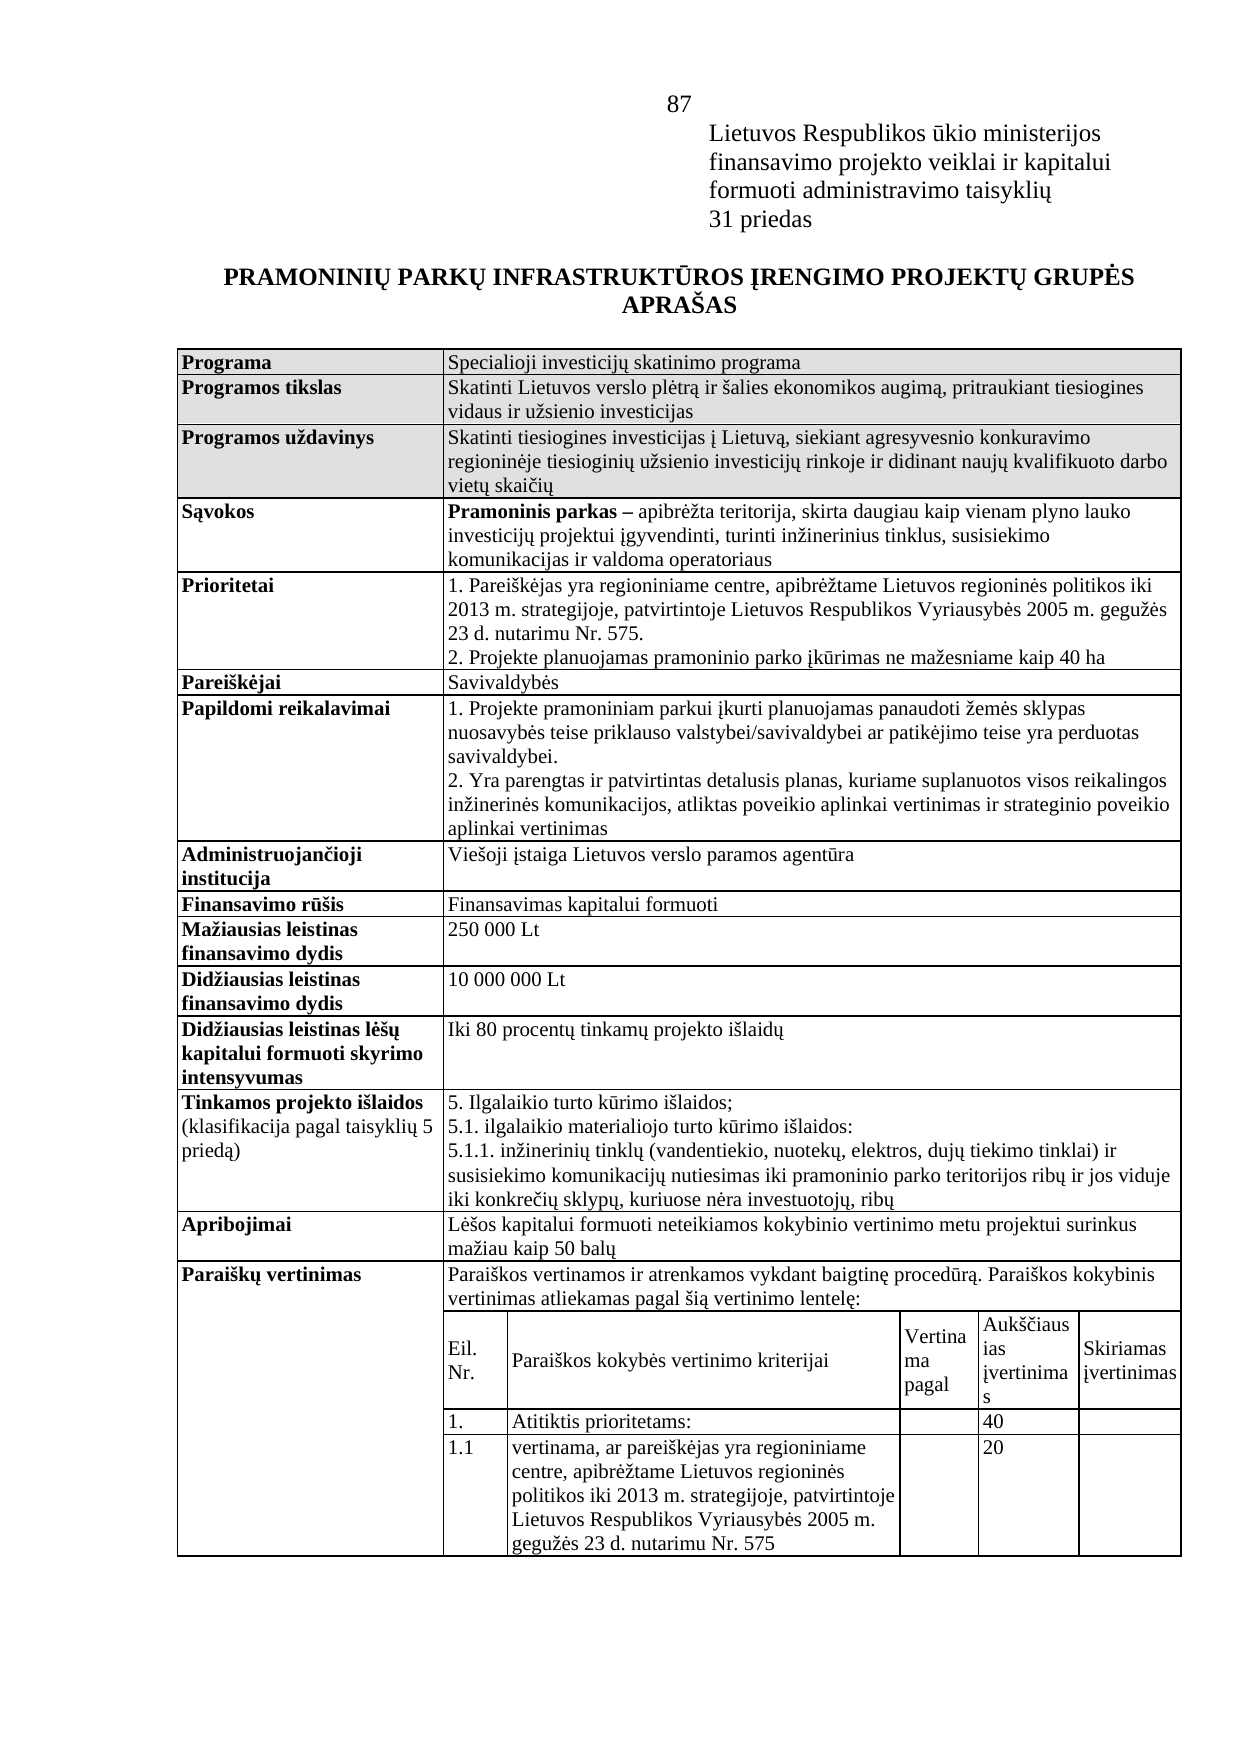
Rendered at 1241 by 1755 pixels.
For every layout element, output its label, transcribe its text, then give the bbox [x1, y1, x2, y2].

table_cell 20 [979, 1435, 1078, 1555]
table_cell Skatinti Lietuvos verslo plėtrą ir šalies ekonomikos augimą, pritraukiant tiesiogines vidaus ir užsienio investicijas [444, 375, 1180, 423]
text PRAMONINIŲ PARKŲ INFRASTRUKTŪROS ĮRENGIMO PROJEKTŲ GRUPĖS APRAŠAS [177, 262, 1181, 319]
table_cell Programos tikslas [178, 375, 443, 423]
text formuoti administravimo taisyklių [177, 176, 1181, 204]
table_cell Programos uždavinys [178, 425, 443, 497]
table_cell Paraiškų vertinimas [178, 1262, 443, 1555]
table_cell 40 [979, 1410, 983, 1433]
table_cell Papildomi reikalavimai [178, 696, 443, 840]
text 31 priedas [177, 204, 1181, 233]
table_cell Apribojimai [178, 1212, 443, 1260]
table_cell [1080, 1435, 1180, 1555]
table_cell 250 000 Lt [444, 917, 1180, 965]
table_cell Iki 80 procentų tinkamų projekto išlaidų [444, 1017, 1180, 1089]
table_cell Tinkamos projekto išlaidos (klasifikacija pagal taisyklių 5 priedą) [178, 1090, 443, 1211]
table_cell 10 000 000 Lt [444, 967, 1180, 1015]
table_header Specialioji investicijų skatinimo programa [444, 350, 1180, 374]
table_cell [974, 1410, 978, 1433]
table_cell Vertinama pagal [901, 1312, 978, 1408]
table_cell 1.1 [444, 1435, 507, 1555]
table_cell [901, 1435, 978, 1555]
table_cell Sąvokos [178, 499, 443, 571]
table_cell Prioritetai [178, 573, 443, 669]
table_cell Eil. Nr. [444, 1312, 507, 1408]
table_cell Viešoji įstaiga Lietuvos verslo paramos agentūra [444, 842, 1180, 890]
table_cell Paraiškos kokybės vertinimo kriterijai [508, 1312, 899, 1408]
text finansavimo projekto veiklai ir kapitalui [177, 147, 1181, 176]
table_cell 1. [503, 1410, 507, 1433]
text Lietuvos Respublikos ūkio ministerijos [709, 118, 1181, 147]
table_cell Skatinti tiesiogines investicijas į Lietuvą, siekiant agresyvesnio konkuravimo regioninėje tiesioginių užsienio investicijų rinkoje ir didinant naujų kvalifikuoto darbo vietų skaičių [444, 425, 1180, 497]
table_cell 1. [444, 1410, 448, 1433]
table_cell Skiriamas įvertinimas [1080, 1312, 1180, 1408]
table_header Programa [178, 350, 443, 374]
